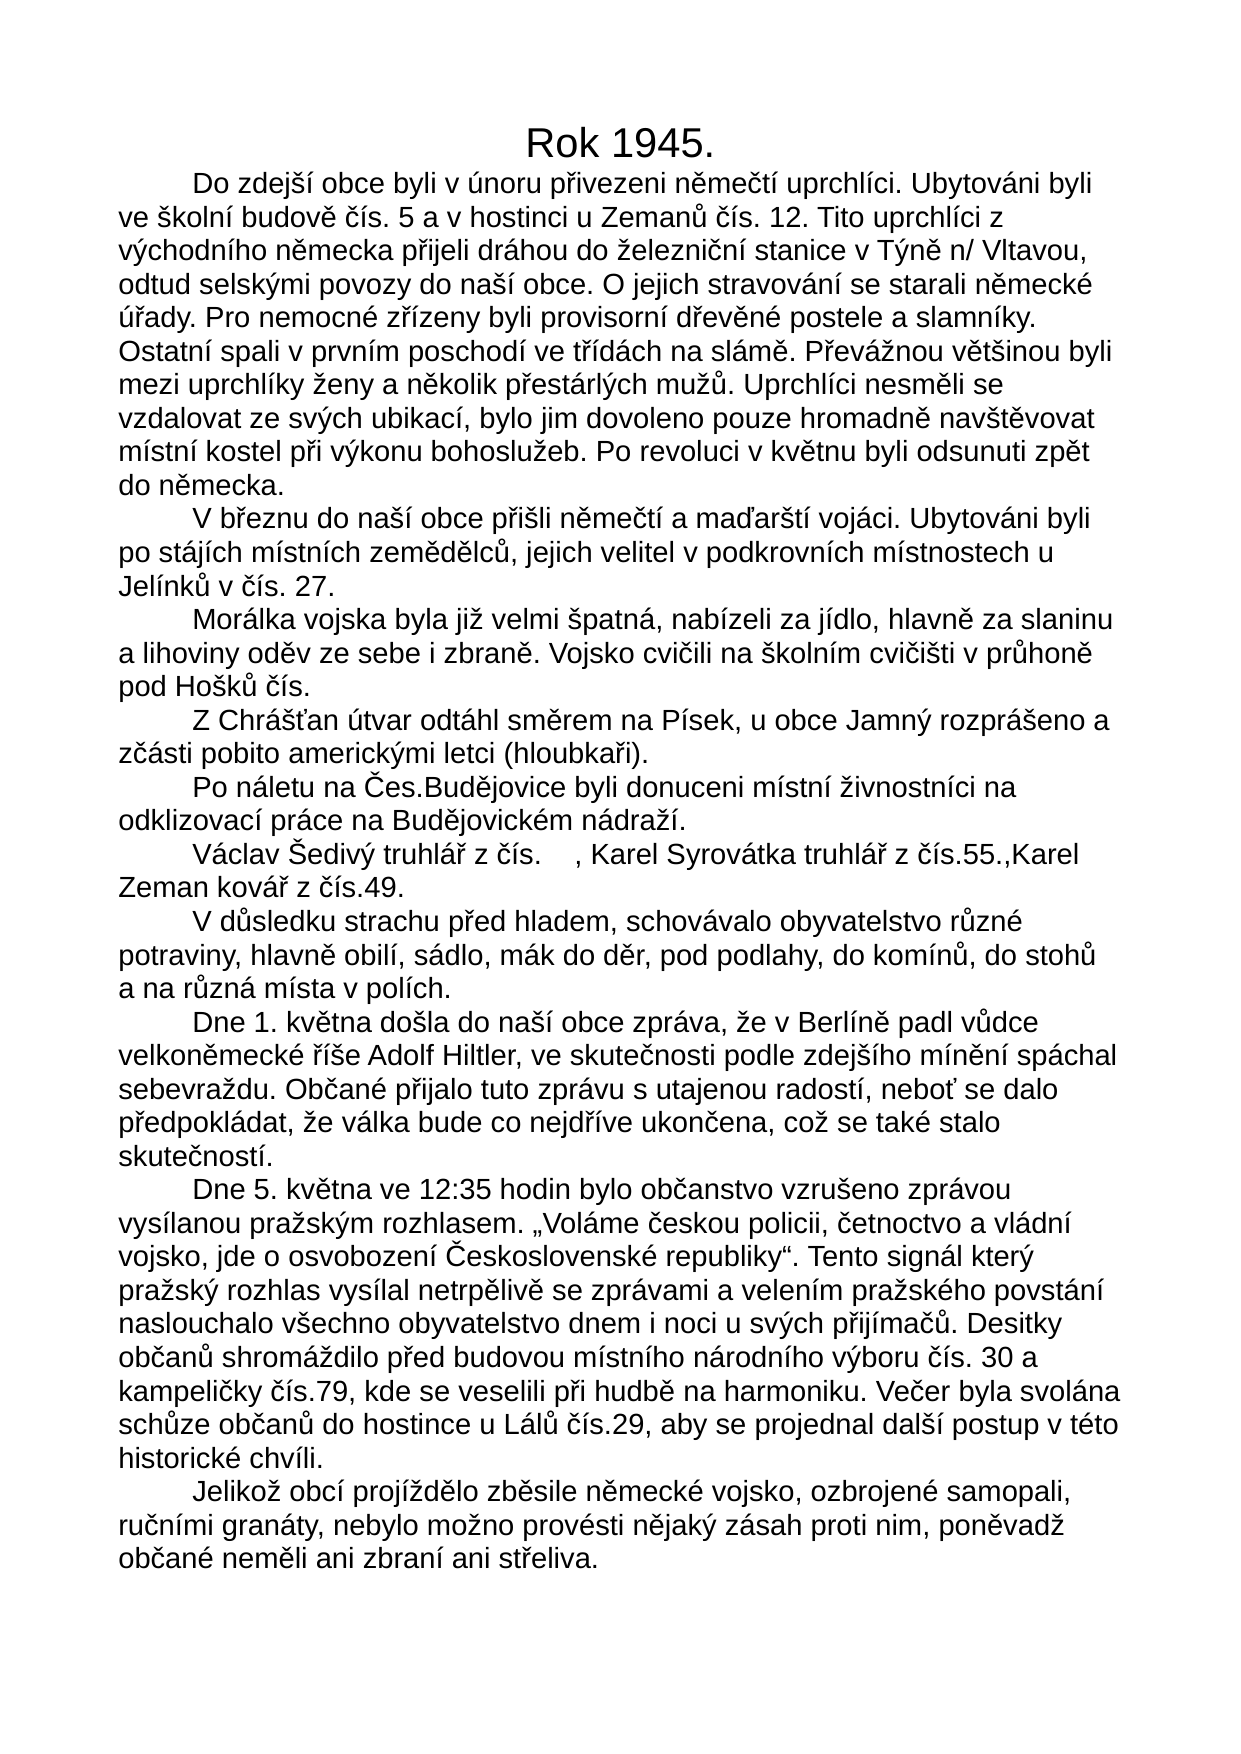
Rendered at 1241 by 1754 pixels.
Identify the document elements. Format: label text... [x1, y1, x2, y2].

text Václav Šedivý truhlář z čís. , Karel Syrovátka truhlář z čís.55.,Karel Zeman kovář z čís.49. [118, 837, 1122, 904]
text Dne 5. května ve 12:35 hodin bylo občanstvo vzrušeno zprávou vysílanou pražským rozhlasem. „Voláme českou policii, četnoctvo a vládní vojsko, jde o osvobození Československé republiky“. Tento signál který pražský rozhlas vysílal netrpělivě se zprávami a velením pražského povstání naslouchalo všechno obyvatelstvo dnem i noci u svých přijímačů. Desitky občanů shromáždilo před budovou místního národního výboru čís. 30 a kampeličky čís.79, kde se veselili při hudbě na harmoniku. Večer byla svolána schůze občanů do hostince u Lálů čís.29, aby se projednal další postup v této historické chvíli. [118, 1172, 1122, 1474]
text Do zdejší obce byli v únoru přivezeni němečtí uprchlíci. Ubytováni byli ve školní budově čís. 5 a v hostinci u Zemanů čís. 12. Tito uprchlíci z východního německa přijeli dráhou do železniční stanice v Týně n/ Vltavou, odtud selskými povozy do naší obce. O jejich stravování se starali německé úřady. Pro nemocné zřízeny byli provisorní dřevěné postele a slamníky. Ostatní spali v prvním poschodí ve třídách na slámě. Převážnou většinou byli mezi uprchlíky ženy a několik přestárlých mužů. Uprchlíci nesměli se vzdalovat ze svých ubikací, bylo jim dovoleno pouze hromadně navštěvovat místní kostel při výkonu bohoslužeb. Po revoluci v květnu byli odsunuti zpět do německa. [118, 166, 1122, 501]
text Dne 1. května došla do naší obce zpráva, že v Berlíně padl vůdce velkoněmecké říše Adolf Hiltler, ve skutečnosti podle zdejšího mínění spáchal sebevraždu. Občané přijalo tuto zprávu s utajenou radostí, neboť se dalo předpokládat, že válka bude co nejdříve ukončena, což se také stalo skutečností. [118, 1004, 1122, 1172]
text Z Chrášťan útvar odtáhl směrem na Písek, u obce Jamný rozprášeno a zčásti pobito americkými letci (hloubkaři). [118, 703, 1122, 770]
text Rok 1945. [118, 118, 1122, 166]
text Po náletu na Čes.Budějovice byli donuceni místní živnostníci na odklizovací práce na Budějovickém nádraží. [118, 770, 1122, 837]
text Morálka vojska byla již velmi špatná, nabízeli za jídlo, hlavně za slaninu a lihoviny oděv ze sebe i zbraně. Vojsko cvičili na školním cvičišti v průhoně pod Hošků čís. [118, 602, 1122, 703]
text Jelikož obcí projíždělo zběsile německé vojsko, ozbrojené samopali, ručními granáty, nebylo možno provésti nějaký zásah proti nim, poněvadž občané neměli ani zbraní ani střeliva. [118, 1474, 1122, 1575]
text V důsledku strachu před hladem, schovávalo obyvatelstvo různé potraviny, hlavně obilí, sádlo, mák do děr, pod podlahy, do komínů, do stohů a na různá místa v polích. [118, 904, 1122, 1004]
text V březnu do naší obce přišli němečtí a maďarští vojáci. Ubytováni byli po stájích místních zemědělců, jejich velitel v podkrovních místnostech u Jelínků v čís. 27. [118, 501, 1122, 602]
